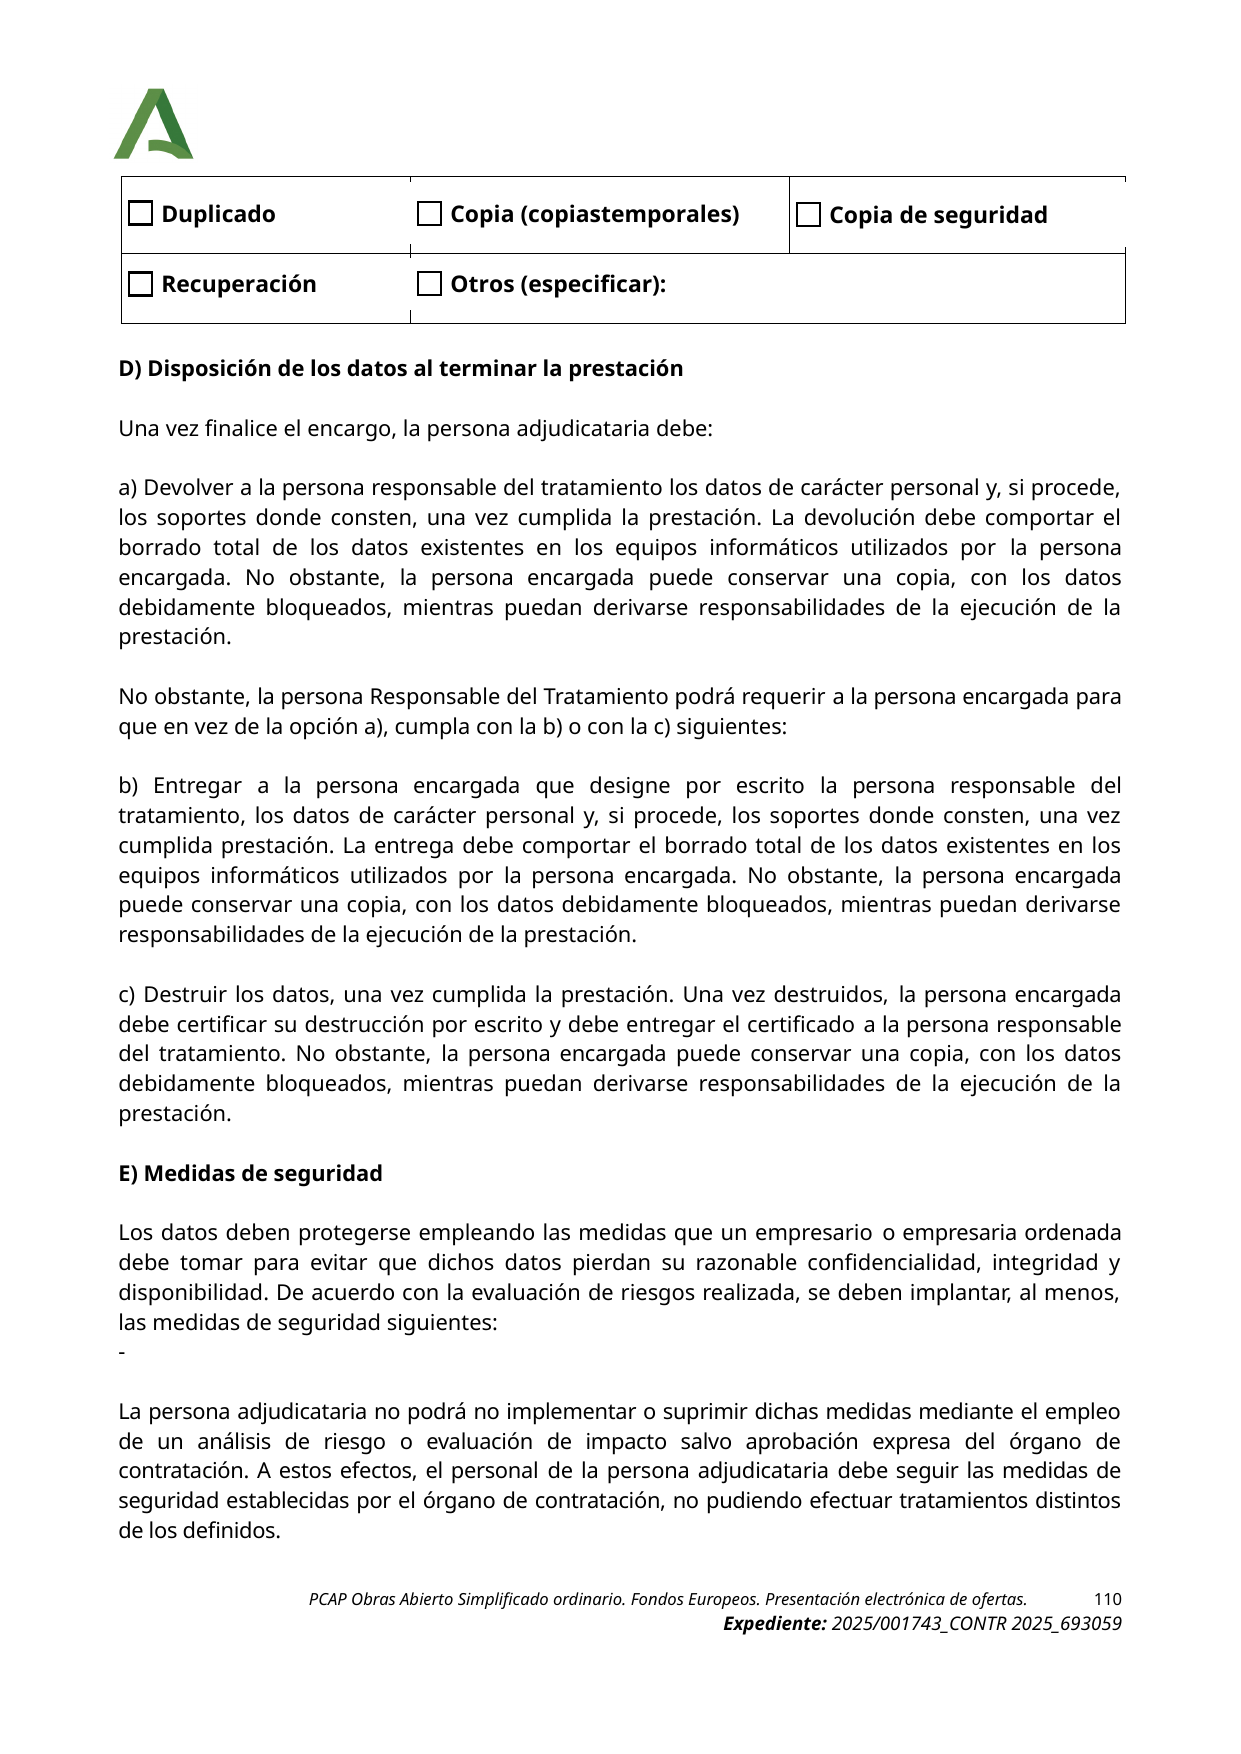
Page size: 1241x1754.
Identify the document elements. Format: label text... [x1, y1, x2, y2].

picture [109, 84, 198, 163]
text No obstante, la persona Responsable del Tratamiento podrá requerir a la persona encargada para que en vez de la opción a), cumpla con la b) o con la c) siguientes: [118, 681, 1122, 741]
table_cell [122, 254, 410, 323]
text E) Medidas de seguridad [118, 1158, 1122, 1187]
text a) Devolver a la persona responsable del tratamiento los datos de carácter personal y, si procede, los soportes donde consten, una vez cumplida la prestación. La devolución debe comportar el borrado total de los datos existentes en los equipos informáticos utilizados por la persona encargada. No obstante, la persona encargada puede conservar una copia, con los datos debidamente bloqueados, mientras puedan derivarse responsabilidades de la ejecución de la prestación. [118, 472, 1122, 651]
table_cell [790, 177, 1125, 252]
table_cell [411, 254, 1125, 323]
text D) Disposición de los datos al terminar la prestación [118, 353, 1122, 383]
table_cell [122, 177, 410, 252]
text c) Destruir los datos, una vez cumplida la prestación. Una vez destruidos, la persona encargada debe certificar su destrucción por escrito y debe entregar el certificado a la persona responsable del tratamiento. No obstante, la persona encargada puede conservar una copia, con los datos debidamente bloqueados, mientras puedan derivarse responsabilidades de la ejecución de la prestación. [118, 979, 1122, 1128]
text La persona adjudicataria no podrá no implementar o suprimir dichas medidas mediante el empleo de un análisis de riesgo o evaluación de impacto salvo aprobación expresa del órgano de contratación. A estos efectos, el personal de la persona adjudicataria debe seguir las medidas de seguridad establecidas por el órgano de contratación, no pudiendo efectuar tratamientos distintos de los definidos. [118, 1396, 1122, 1545]
table_cell [411, 177, 789, 252]
text Una vez finalice el encargo, la persona adjudicataria debe: [118, 413, 1122, 443]
text Los datos deben protegerse empleando las medidas que un empresario o empresaria ordenada debe tomar para evitar que dichos datos pierdan su razonable confidencialidad, integridad y disponibilidad. De acuerdo con la evaluación de riesgos realizada, se deben implantar, al menos, las medidas de seguridad siguientes: [118, 1217, 1122, 1336]
text - [118, 1336, 1122, 1366]
text b) Entregar a la persona encargada que designe por escrito la persona responsable del tratamiento, los datos de carácter personal y, si procede, los soportes donde consten, una vez cumplida prestación. La entrega debe comportar el borrado total de los datos existentes en los equipos informáticos utilizados por la persona encargada. No obstante, la persona encargada puede conservar una copia, con los datos debidamente bloqueados, mientras puedan derivarse responsabilidades de la ejecución de la prestación. [118, 770, 1122, 949]
